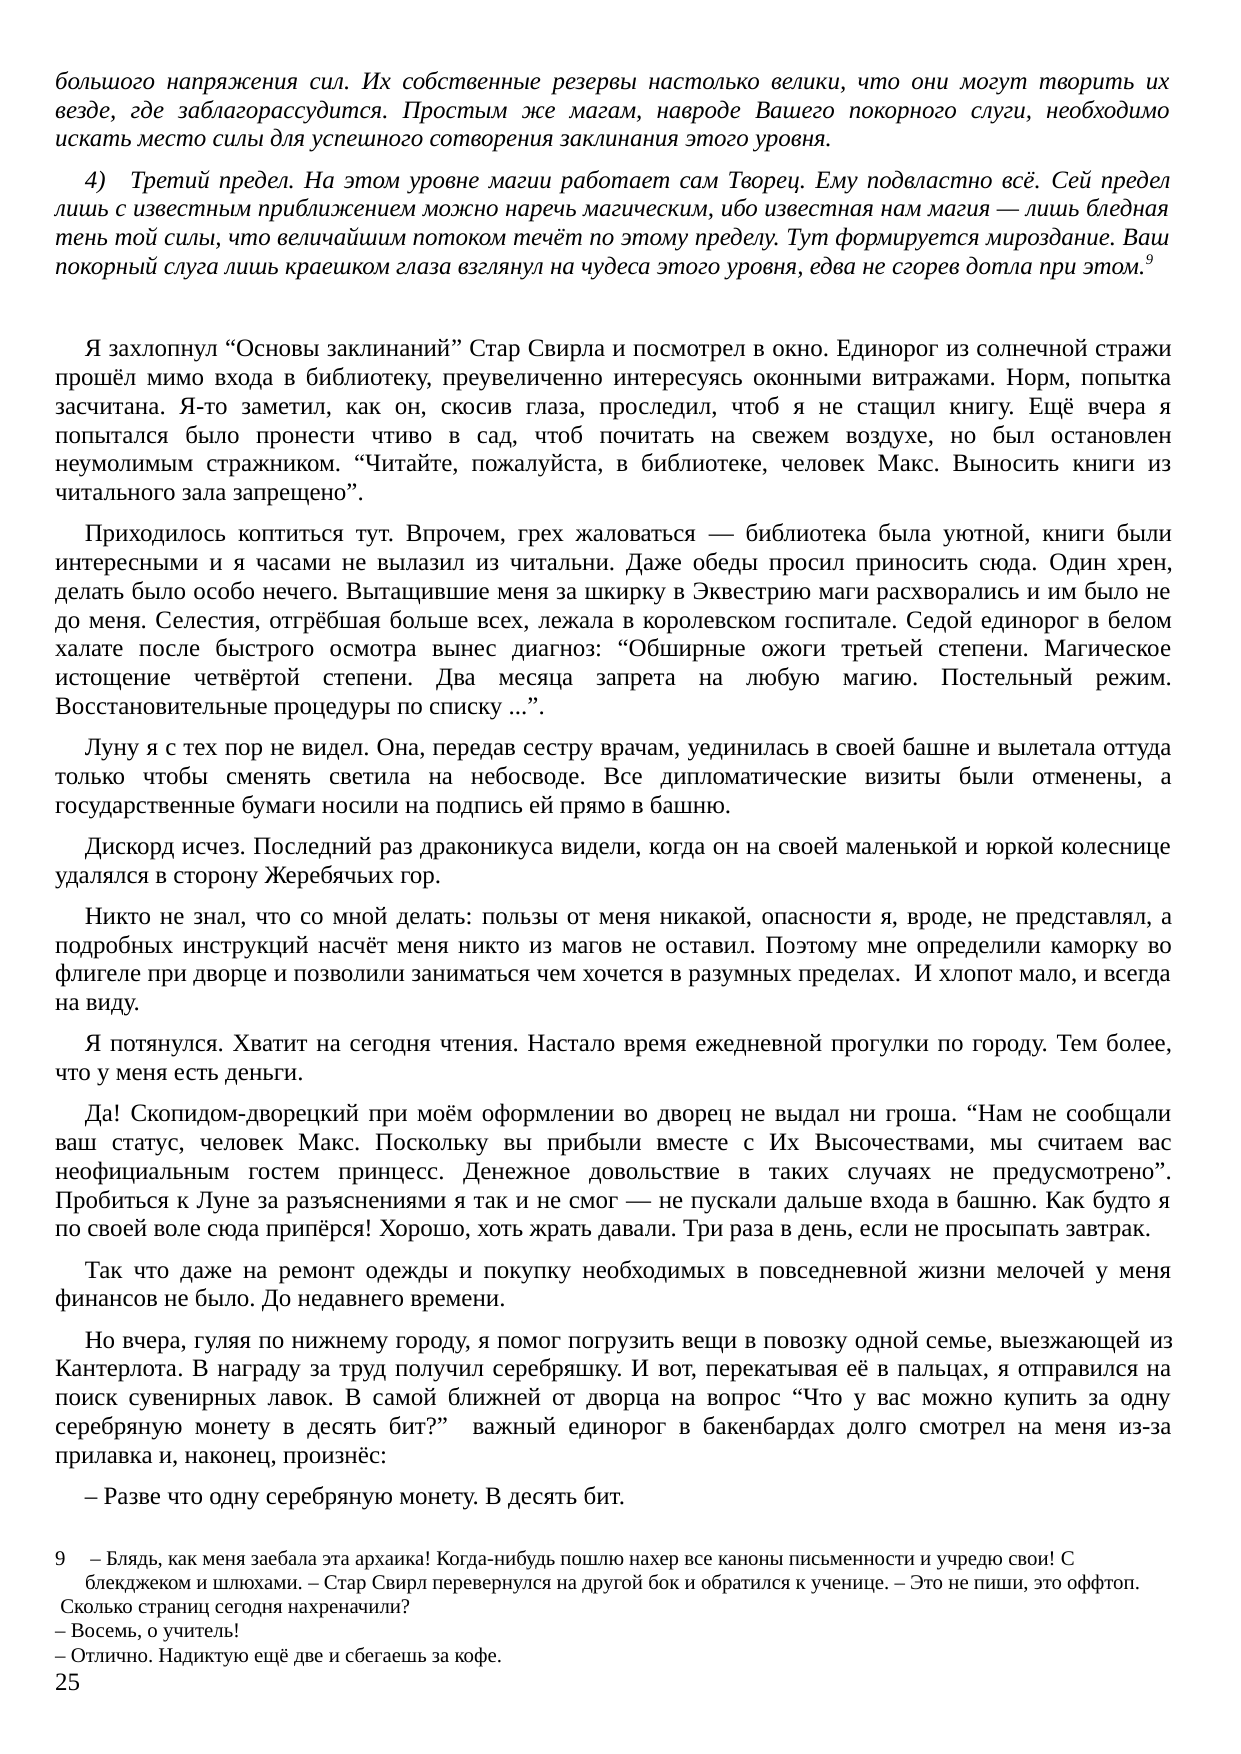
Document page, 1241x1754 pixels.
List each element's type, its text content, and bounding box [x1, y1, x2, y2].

text Луну я с тех пор не видел. Она, передав сестру врачам, уединилась в своей башне и вылетала оттуда только чтобы сменять светила на небосводе. Все дипломатические визиты были отменены, а государственные бумаги носили на подпись ей прямо в башню. [55, 732, 1173, 818]
text Да! Скопидом-дворецкий при моём оформлении во дворец не выдал ни гроша. “Нам не сообщали ваш статус, человек Макс. Поскольку вы прибыли вместе с Их Высочествами, мы считаем вас неофициальным гостем принцесс. Денежное довольствие в таких случаях не предусмотрено”. Пробиться к Луне за разъяснениями я так и не смог — не пускали дальше входа в башню. Как будто я по своей воле сюда припёрся! Хорошо, хоть жрать давали. Три раза в день, если не просыпать завтрак. [55, 1098, 1173, 1242]
list Сколько страниц сегодня нахреначили? [55, 1594, 1173, 1618]
text Так что даже на ремонт одежды и покупку необходимых в повседневной жизни мелочей у меня финансов не было. До недавнего времени. [55, 1255, 1173, 1312]
list – Отлично. Надиктую ещё две и сбегаешь за кофе. [55, 1642, 1173, 1667]
text Я потянулся. Хватит на сегодня чтения. Настало время ежедневной прогулки по городу. Тем более, что у меня есть деньги. [55, 1028, 1173, 1086]
list – Восемь, о учитель! [55, 1618, 1173, 1642]
text Дискорд исчез. Последний раз драконикуса видели, когда он на своей маленькой и юркой колеснице удалялся в сторону Жеребячьих гор. [55, 831, 1173, 888]
text Никто не знал, что со мной делать: пользы от меня никакой, опасности я, вроде, не представлял, а подробных инструкций насчёт меня никто из магов не оставил. Поэтому мне определили каморку во флигеле при дворце и позволили заниматься чем хочется в разумных пределах. И хлопот мало, и всегда на виду. [55, 901, 1173, 1016]
list большого напряжения сил. Их собственные резервы настолько велики, что они могут творить их везде, где заблагорассудится. Простым же магам, навроде Вашего покорного слуги, необходимо искать место силы для успешного сотворения заклинания этого уровня. [55, 66, 1173, 152]
text Приходилось коптиться тут. Впрочем, грех жаловаться — библиотека была уютной, книги были интересными и я часами не вылазил из читальни. Даже обеды просил приносить сюда. Один хрен, делать было особо нечего. Вытащившие меня за шкирку в Эквестрию маги расхворались и им было не до меня. Селестия, отгрёбшая больше всех, лежала в королевском госпитале. Седой единорог в белом халате после быстрого осмотра вынес диагноз: “Обширные ожоги третьей степени. Магическое истощение четвёртой степени. Два месяца запрета на любую магию. Постельный режим. Восстановительные процедуры по списку ...”. [55, 518, 1173, 720]
text Я захлопнул “Основы заклинаний” Стар Свирла и посмотрел в окно. Единорог из солнечной стражи прошёл мимо входа в библиотеку, преувеличенно интересуясь оконными витражами. Норм, попытка засчитана. Я-то заметил, как он, скосив глаза, проследил, чтоб я не стащил книгу. Ещё вчера я попытался было пронести чтиво в сад, чтоб почитать на свежем воздухе, но был остановлен неумолимым стражником. “Читайте, пожалуйста, в библиотеке, человек Макс. Выносить книги из читального зала запрещено”. [55, 333, 1173, 506]
text – Разве что одну серебряную монету. В десять бит. [55, 1481, 1173, 1510]
list Третий предел. На этом уровне магии работает сам Творец. Ему подвластно всё. Сей предел лишь с известным приближением можно наречь магическим, ибо известная нам магия — лишь бледная тень той силы, что величайшим потоком течёт по этому пределу. Тут формируется мироздание. Ваш покорный слуга лишь краешком глаза взглянул на чудеса этого уровня, едва не сгорев дотла при этом. [55, 165, 1173, 280]
text Но вчера, гуляя по нижнему городу, я помог погрузить вещи в повозку одной семье, выезжающей из Кантерлота. В награду за труд получил серебряшку. И вот, перекатывая её в пальцах, я отправился на поиск сувенирных лавок. В самой ближней от дворца на вопрос “Что у вас можно купить за одну серебряную монету в десять бит?” важный единорог в бакенбардах долго смотрел на меня из-за прилавка и, наконец, произнёс: [55, 1325, 1173, 1468]
list – Блядь, как меня заебала эта архаика! Когда-нибудь пошлю нахер все каноны письменности и учредю свои! С блекджеком и шлюхами. – Стар Свирл перевернулся на другой бок и обратился к ученице. – Это не пиши, это оффтоп. [55, 1546, 1173, 1594]
